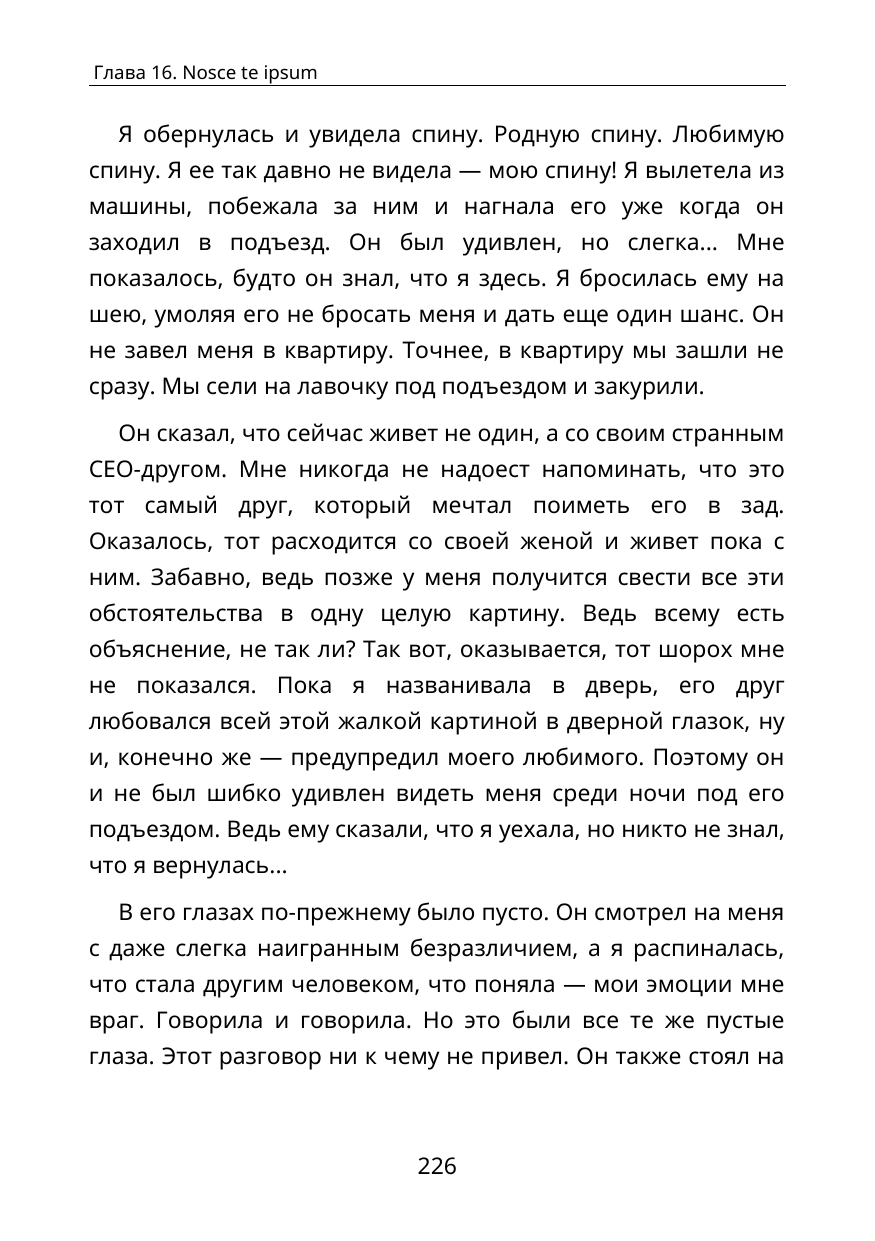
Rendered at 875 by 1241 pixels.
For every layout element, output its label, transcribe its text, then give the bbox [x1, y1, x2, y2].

text В его глазах по-прежнему было пусто. Он смотрел на меня с даже слегка наигранным безразличием, а я распиналась, что стала другим человеком, что поняла — мои эмоции мне враг. Говорила и говорила. Но это были все те же пустые глаза. Этот разговор ни к чему не привел. Он также стоял на [88, 896, 786, 1071]
text Я обернулась и увидела спину. Родную спину. Любимую спину. Я ее так давно не видела — мою спину! Я вылетела из машины, побежала за ним и нагнала его уже когда он заходил в подъезд. Он был удивлен, но слегка... Мне показалось, будто он знал, что я здесь. Я бросилась ему на шею, умоляя его не бросать меня и дать еще один шанс. Он не завел меня в квартиру. Точнее, в квартиру мы зашли не сразу. Мы сели на лавочку под подъездом и закурили. [88, 118, 786, 401]
text Он сказал, что сейчас живет не один, а со своим странным СЕО-другом. Мне никогда не надоест напоминать, что это тот самый друг, который мечтал поиметь его в зад. Оказалось, тот расходится со своей женой и живет пока с ним. Забавно, ведь позже у меня получится свести все эти обстоятельства в одну целую картину. Ведь всему есть объяснение, не так ли? Так вот, оказывается, тот шорох мне не показался. Пока я названивала в дверь, его друг любовался всей этой жалкой картиной в дверной глазок, ну и, конечно же — предупредил моего любимого. Поэтому он и не был шибко удивлен видеть меня среди ночи под его подъездом. Ведь ему сказали, что я уехала, но никто не знал, что я вернулась... [88, 417, 786, 880]
